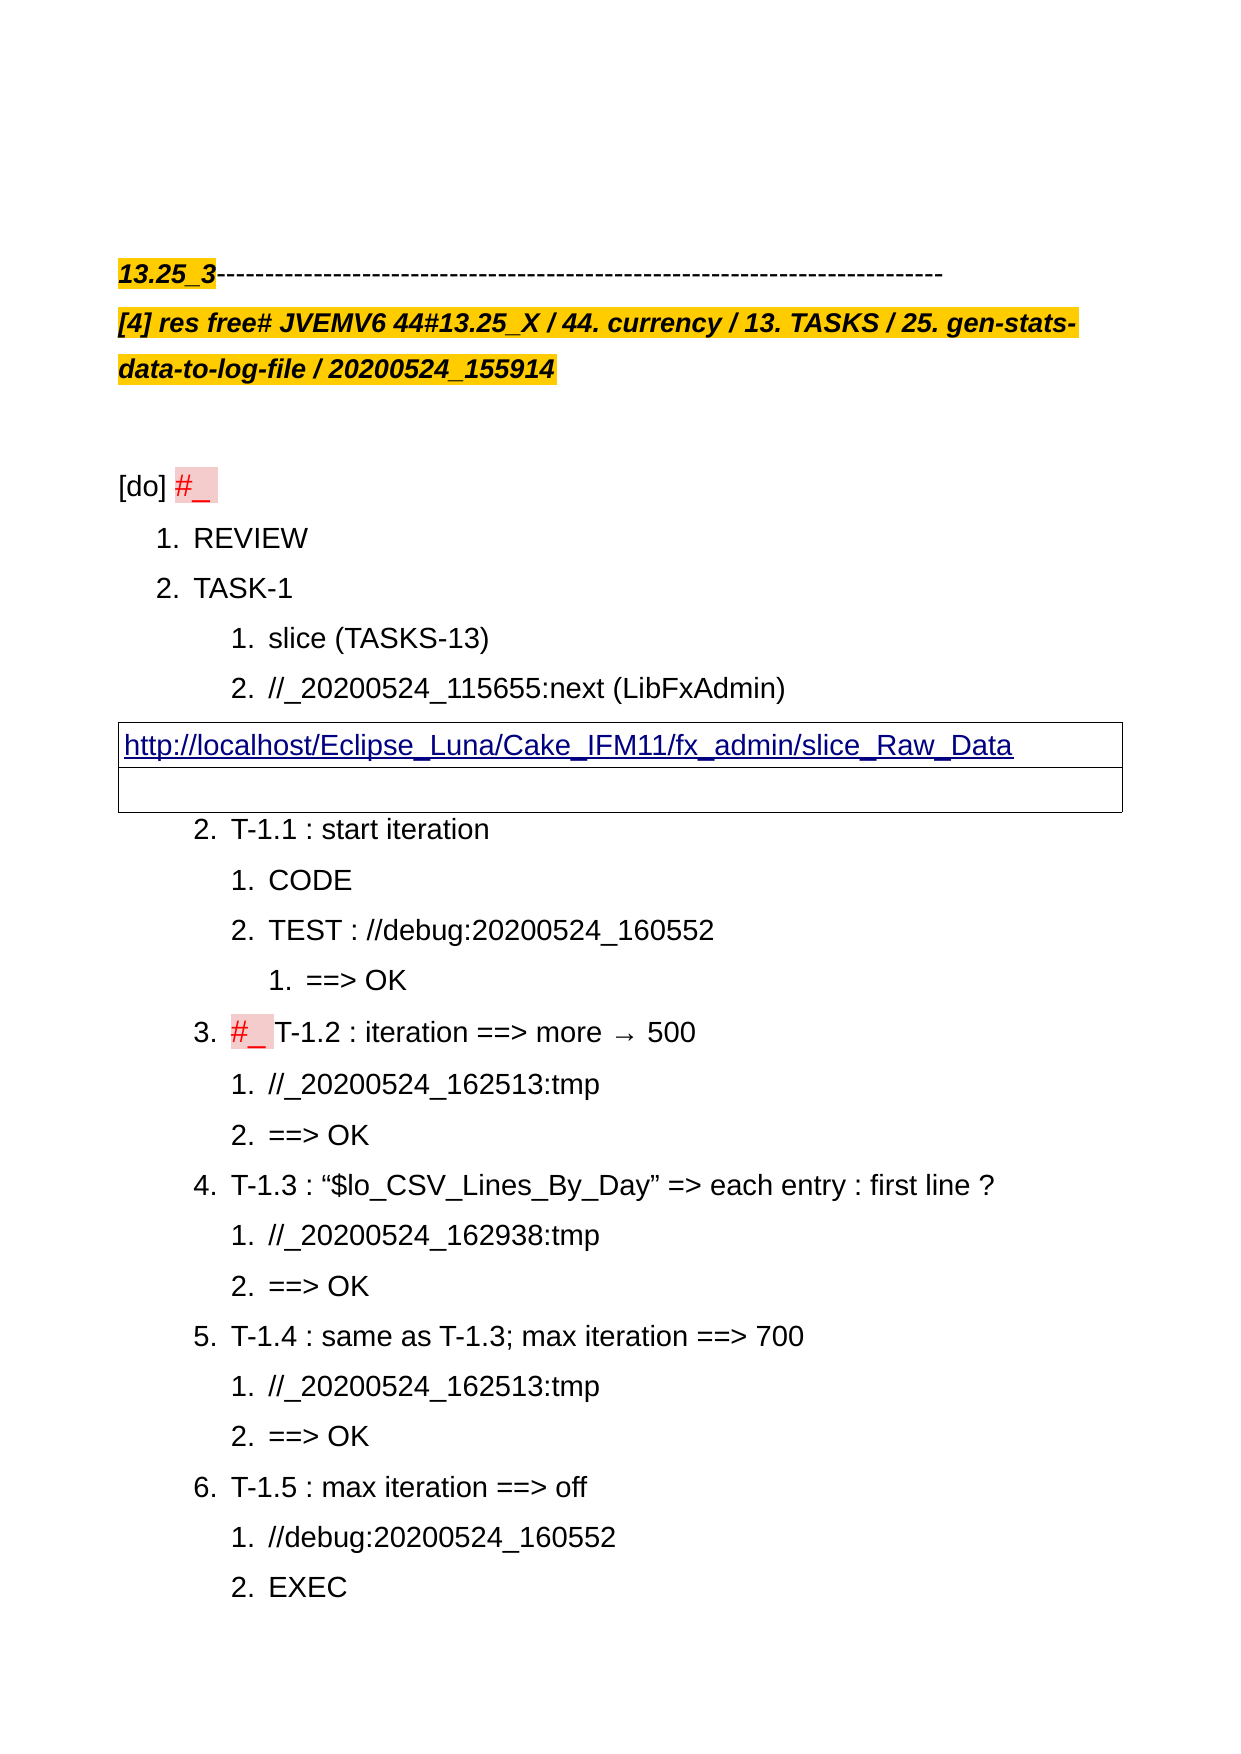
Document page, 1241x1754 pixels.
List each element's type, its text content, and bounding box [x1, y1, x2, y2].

table_header http://localhost/Eclipse_Luna/Cake_IFM11/fx_admin/slice_Raw_Data [119, 723, 1122, 767]
list //_20200524_115655:next (LibFxAdmin) [231, 672, 1122, 705]
list T-1.4 : same as T-1.3; max iteration ==> 700 [193, 1319, 1122, 1352]
list ==> OK [231, 1118, 1122, 1151]
text [4] res free# JVEMV6 44#13.25_X / 44. currency / 13. TASKS / 25. gen-stats-data-to-log-file / 20200524_155914 [118, 307, 1122, 385]
text [do] #_ [118, 467, 1122, 503]
text 13.25_3--------------------------------------------------------------------------- [118, 256, 1122, 290]
list ==> OK [268, 963, 1122, 997]
list //_20200524_162938:tmp [231, 1218, 1122, 1252]
list ==> OK [231, 1268, 1122, 1302]
list T-1.3 : “$lo_CSV_Lines_By_Day” => each entry : first line ? [193, 1168, 1122, 1201]
list EXEC [231, 1570, 1122, 1604]
list ==> OK [231, 1419, 1122, 1453]
list slice (TASKS-13) [231, 621, 1122, 655]
list TASK-1 [156, 571, 1122, 604]
list REVIEW [156, 521, 1122, 554]
list //_20200524_162513:tmp [231, 1369, 1122, 1403]
list //_20200524_162513:tmp [231, 1067, 1122, 1101]
list //debug:20200524_160552 [231, 1520, 1122, 1554]
list T-1.5 : max iteration ==> off [193, 1470, 1122, 1503]
list CODE [231, 862, 1122, 896]
list T-1.1 : start iteration [193, 813, 1122, 846]
table_cell [119, 768, 1122, 812]
list TEST : //debug:20200524_160552 [231, 913, 1122, 946]
list #_ T-1.2 : iteration ==> more → 500 [193, 1013, 1122, 1049]
